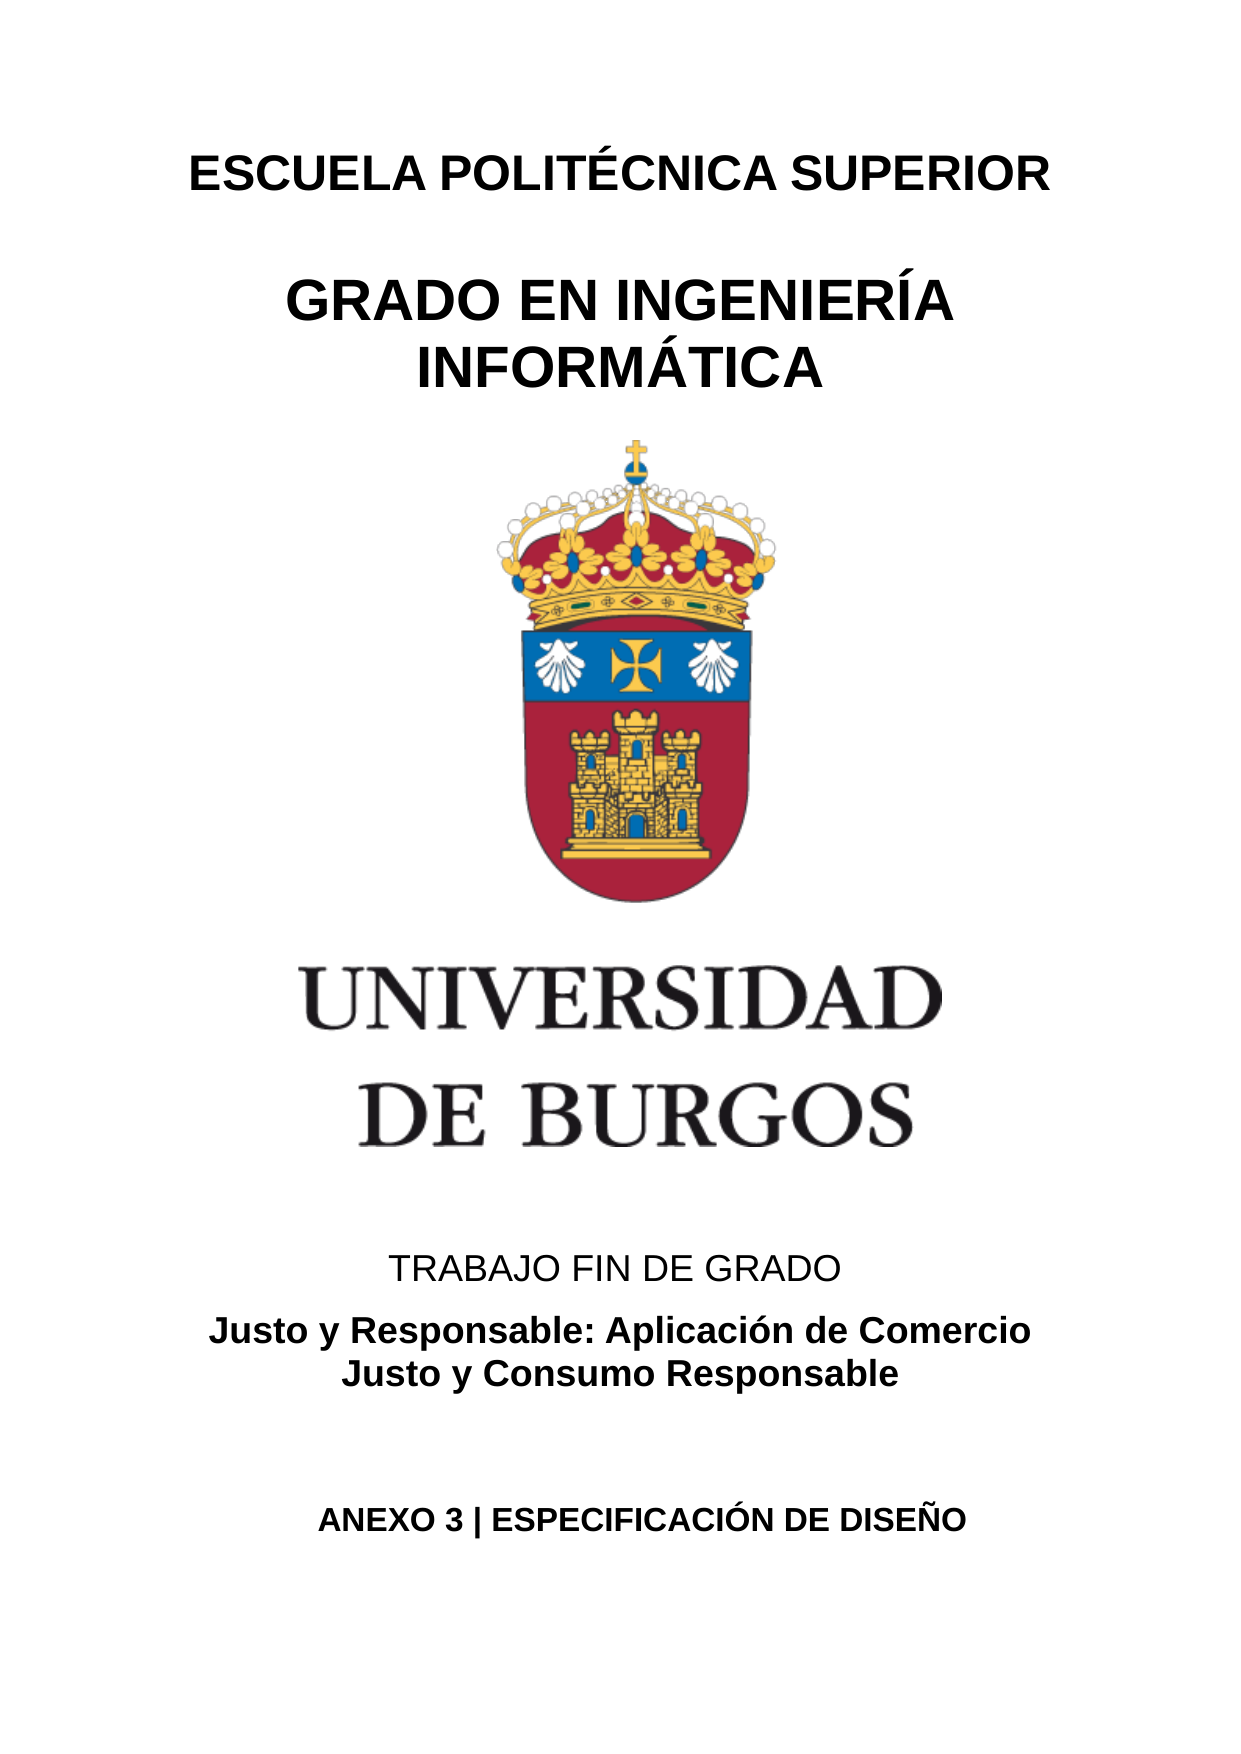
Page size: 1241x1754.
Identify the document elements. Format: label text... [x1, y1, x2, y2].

subtitle Justo y Responsable: Aplicación de Comercio Justo y Consumo Responsable [118, 1308, 1122, 1395]
title ESCUELA POLITÉCNICA SUPERIOR [118, 143, 1122, 200]
title GRADO EN INGENIERÍA INFORMÁTICA [118, 266, 1122, 400]
subtitle ANEXO 3 | ESPECIFICACIÓN DE DISEÑO [162, 1500, 1122, 1539]
subtitle TRABAJO FIN DE GRADO [118, 1247, 1122, 1290]
picture [298, 440, 942, 1147]
